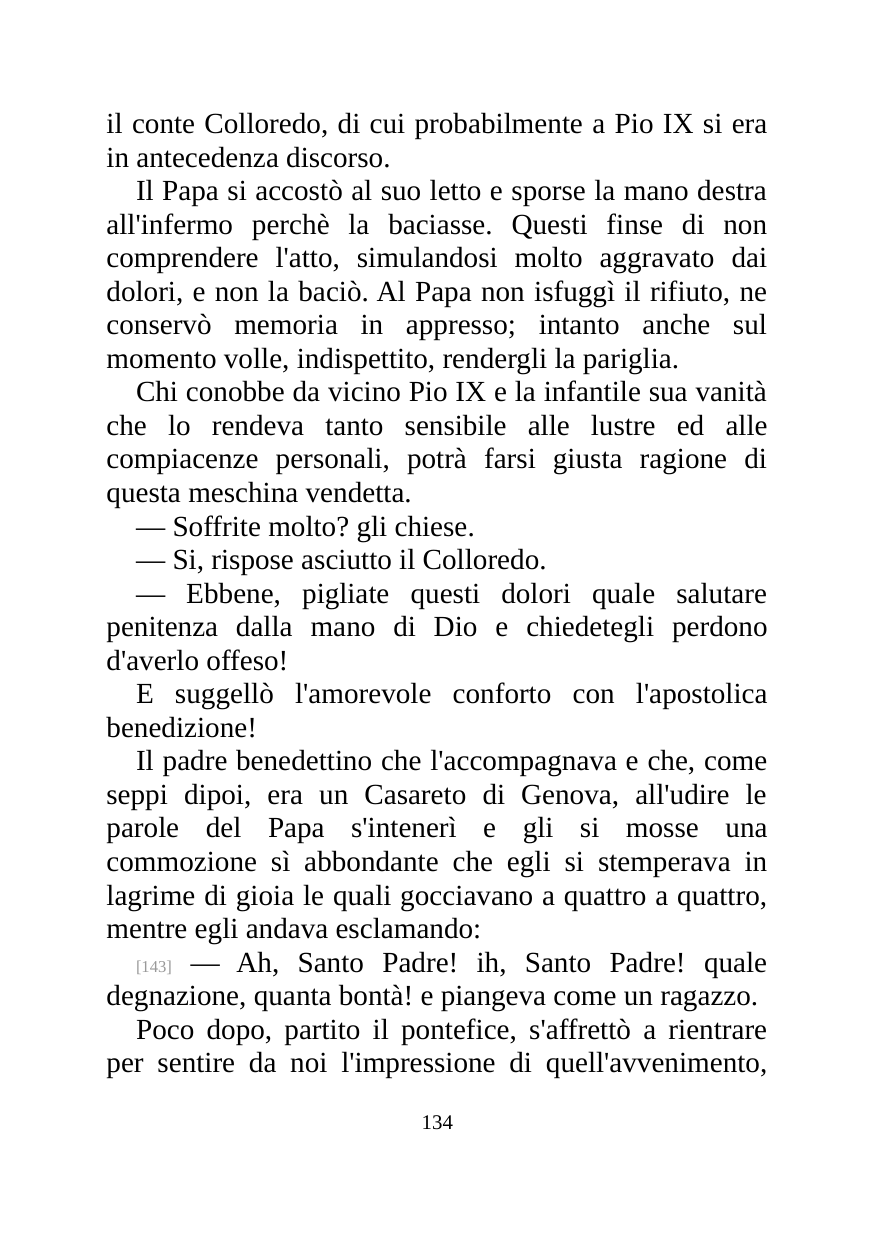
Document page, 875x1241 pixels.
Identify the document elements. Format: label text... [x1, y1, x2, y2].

text — Ebbene, pigliate questi dolori quale salutare penitenza dalla mano di Dio e chiedetegli perdono d'averlo offeso! [106, 576, 768, 676]
text Poco dopo, partito il pontefice, s'affrettò a rientrare per sentire da noi l'impressione di quell'avvenimento, [106, 1012, 768, 1079]
text il conte Colloredo, di cui probabilmente a Pio IX si era in antecedenza discorso. [106, 106, 768, 173]
text — Si, rispose asciutto il Colloredo. [106, 542, 768, 576]
text — Soffrite molto? gli chiese. [106, 509, 768, 542]
text Il padre benedettino che l'accompagnava e che, come seppi dipoi, era un Casareto di Genova, all'udire le parole del Papa s'intenerì e gli si mosse una commozione sì abbondante che egli si stemperava in lagrime di gioia le quali gocciavano a quattro a quattro, mentre egli andava esclamando: [106, 743, 768, 945]
text [143] — Ah, Santo Padre! ih, Santo Padre! quale degnazione, quanta bontà! e piangeva come un ragazzo. [106, 945, 768, 1012]
text Il Papa si accostò al suo letto e sporse la mano destra all'infermo perchè la baciasse. Questi finse di non comprendere l'atto, simulandosi molto aggravato dai dolori, e non la baciò. Al Papa non isfuggì il rifiuto, ne conservò memoria in appresso; intanto anche sul momento volle, indispettito, rendergli la pariglia. [106, 173, 768, 374]
text E suggellò l'amorevole conforto con l'apostolica benedizione! [106, 676, 768, 743]
text Chi conobbe da vicino Pio IX e la infantile sua vanità che lo rendeva tanto sensibile alle lustre ed alle compiacenze personali, potrà farsi giusta ragione di questa meschina vendetta. [106, 374, 768, 509]
